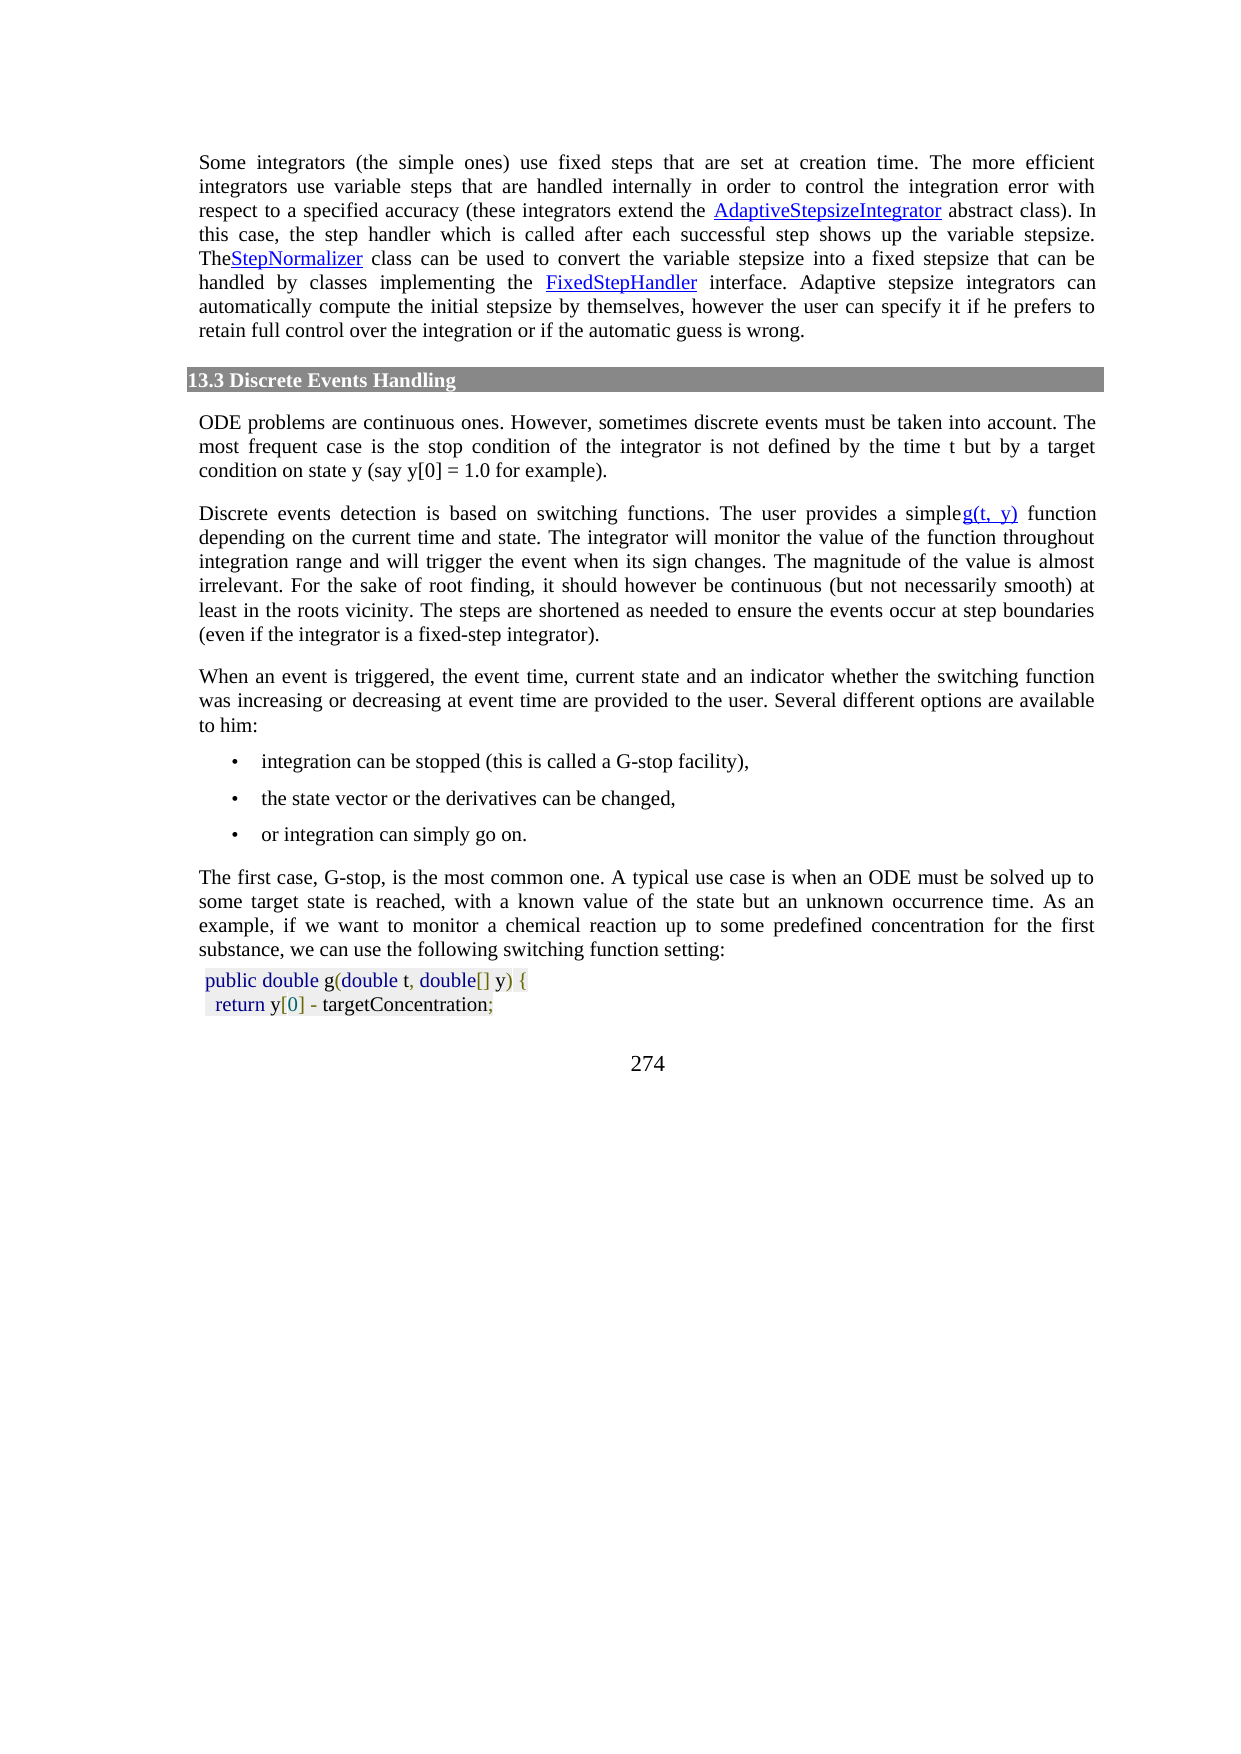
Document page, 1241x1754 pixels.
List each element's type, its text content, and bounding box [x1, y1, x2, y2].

text ODE problems are continuous ones. However, sometimes discrete events must be taken into account. The most frequent case is the stop condition of the integrator is not defined by the time t but by a target condition on state y (say y[0] = 1.0 for example). [198, 410, 1097, 482]
text public double g(double t, double[] y) { [205, 967, 1097, 992]
text Some integrators (the simple ones) use fixed steps that are set at creation time. The more efficient integrators use variable steps that are handled internally in order to control the integration error with respect to a specified accuracy (these integrators extend the AdaptiveStepsizeIntegrator abstract class). In this case, the step handler which is called after each successful step shows up the variable stepsize. TheStepNormalizer class can be used to convert the variable stepsize into a fixed stepsize that can be handled by classes implementing the FixedStepHandler interface. Adaptive stepsize integrators can automatically compute the initial stepsize by themselves, however the user can specify it if he prefers to retain full control over the integration or if the automatic guess is wrong. [198, 150, 1097, 342]
list the state vector or the derivatives can be changed, [232, 786, 1108, 810]
text When an event is triggered, the event time, current state and an indicator whether the switching function was increasing or decreasing at event time are provided to the user. Several different options are available to him: [198, 664, 1097, 737]
text return y[0] - targetConcentration; [205, 992, 1097, 1016]
text Discrete events detection is based on switching functions. The user provides a simpleg(t, y) function depending on the current time and state. The integrator will monitor the value of the function throughout integration range and will trigger the event when its sign changes. The magnitude of the value is almost irrelevant. For the sake of root finding, it should however be continuous (but not necessarily smooth) at least in the roots vicinity. The steps are shortened as needed to ensure the events occur at step boundaries (even if the integrator is a fixed-step integrator). [198, 501, 1097, 646]
list or integration can simply go on. [232, 822, 1108, 846]
text The first case, G-stop, is the most common one. A typical use case is when an ODE must be solved up to some target state is reached, with a known value of the state but an unknown occurrence time. As an example, if we want to monitor a chemical reaction up to some predefined concentration for the first substance, we can use the following switching function setting: [198, 865, 1097, 961]
subtitle 13.3 Discrete Events Handling [187, 367, 1104, 392]
list integration can be stopped (this is called a G-stop facility), [232, 749, 1108, 773]
